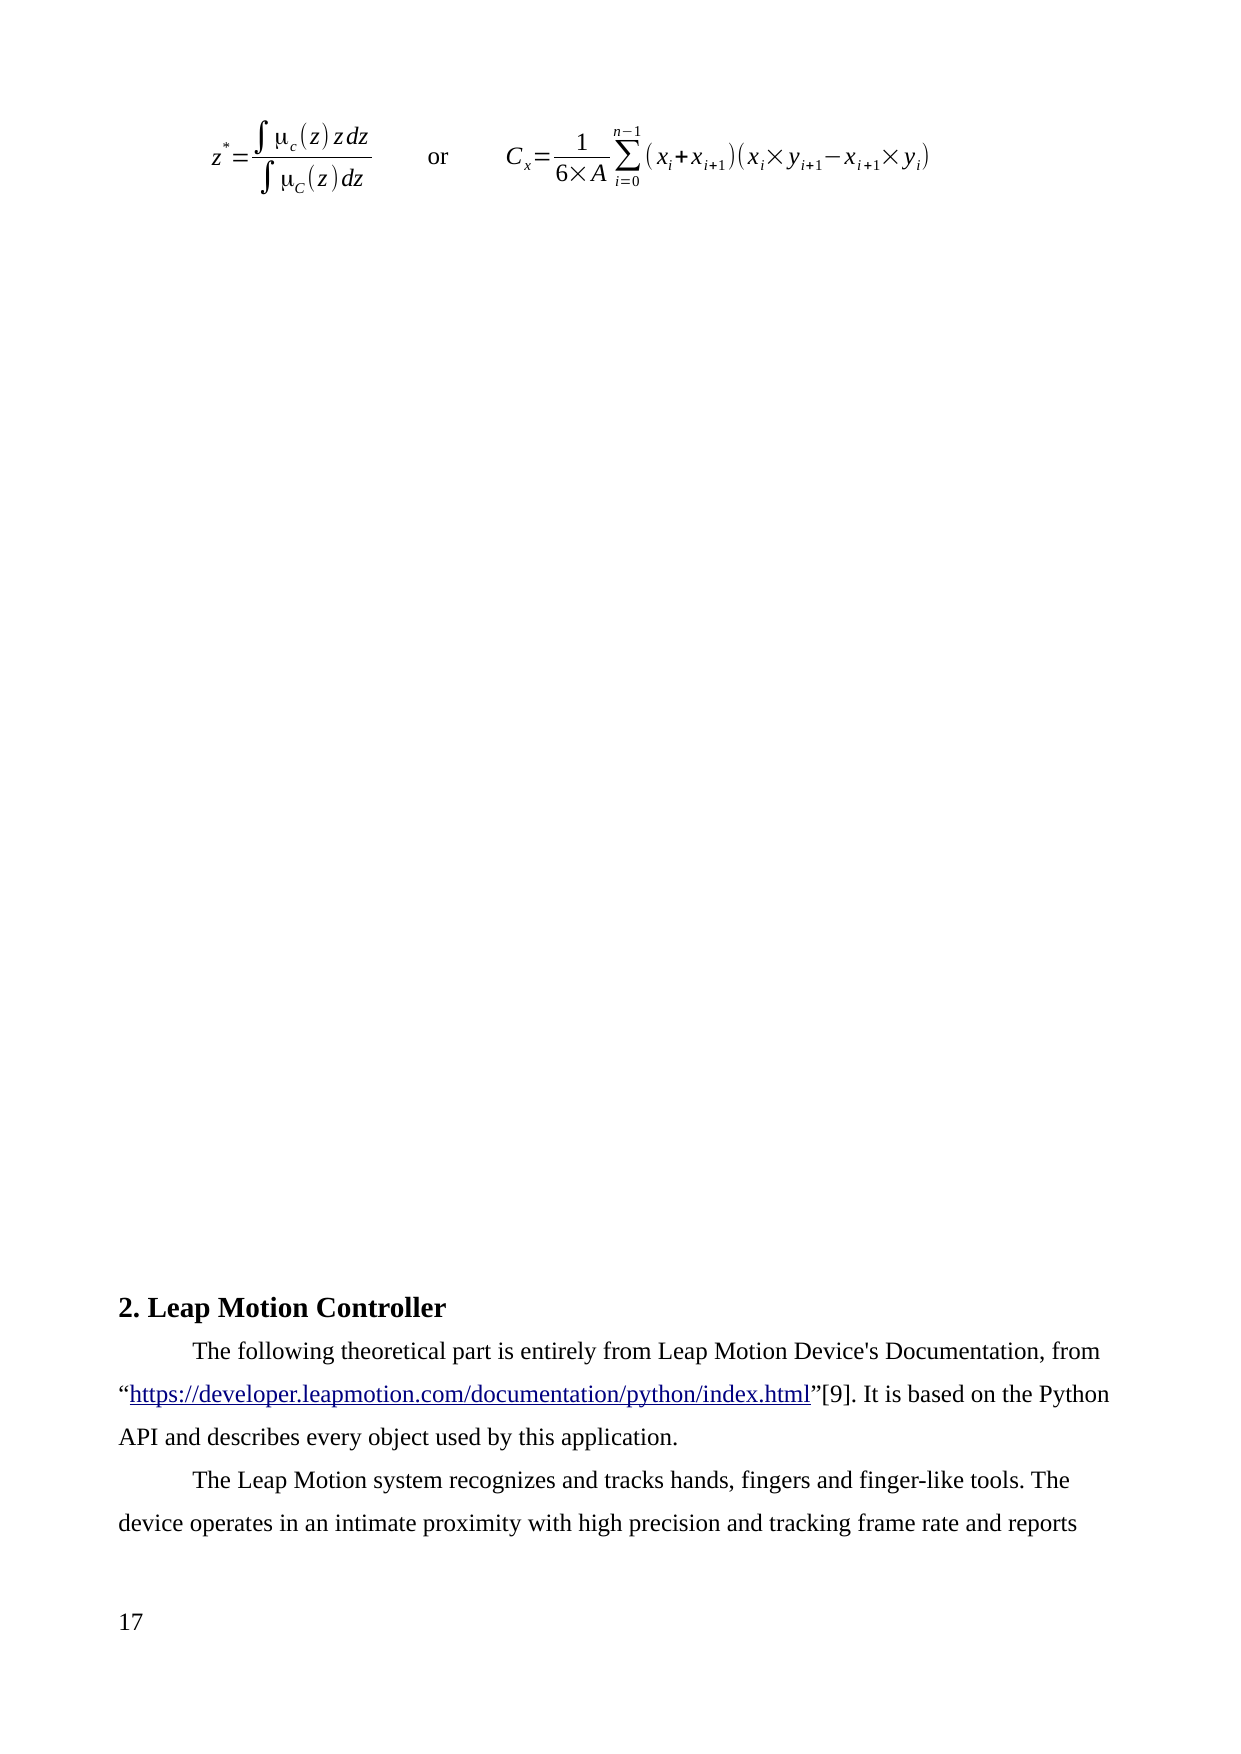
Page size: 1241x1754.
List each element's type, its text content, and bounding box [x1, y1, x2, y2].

subtitle 2. Leap Motion Controller [118, 1290, 1122, 1323]
text The following theoretical part is entirely from Leap Motion Device's Documentation, from “https://developer.leapmotion.com/documentation/python/index.html”[9]. It is based on the Python API and describes every object used by this application. [118, 1336, 1122, 1451]
text or [118, 118, 1122, 197]
text The Leap Motion system recognizes and tracks hands, fingers and finger-like tools. The device operates in an intimate proximity with high precision and tracking frame rate and reports [118, 1465, 1122, 1537]
